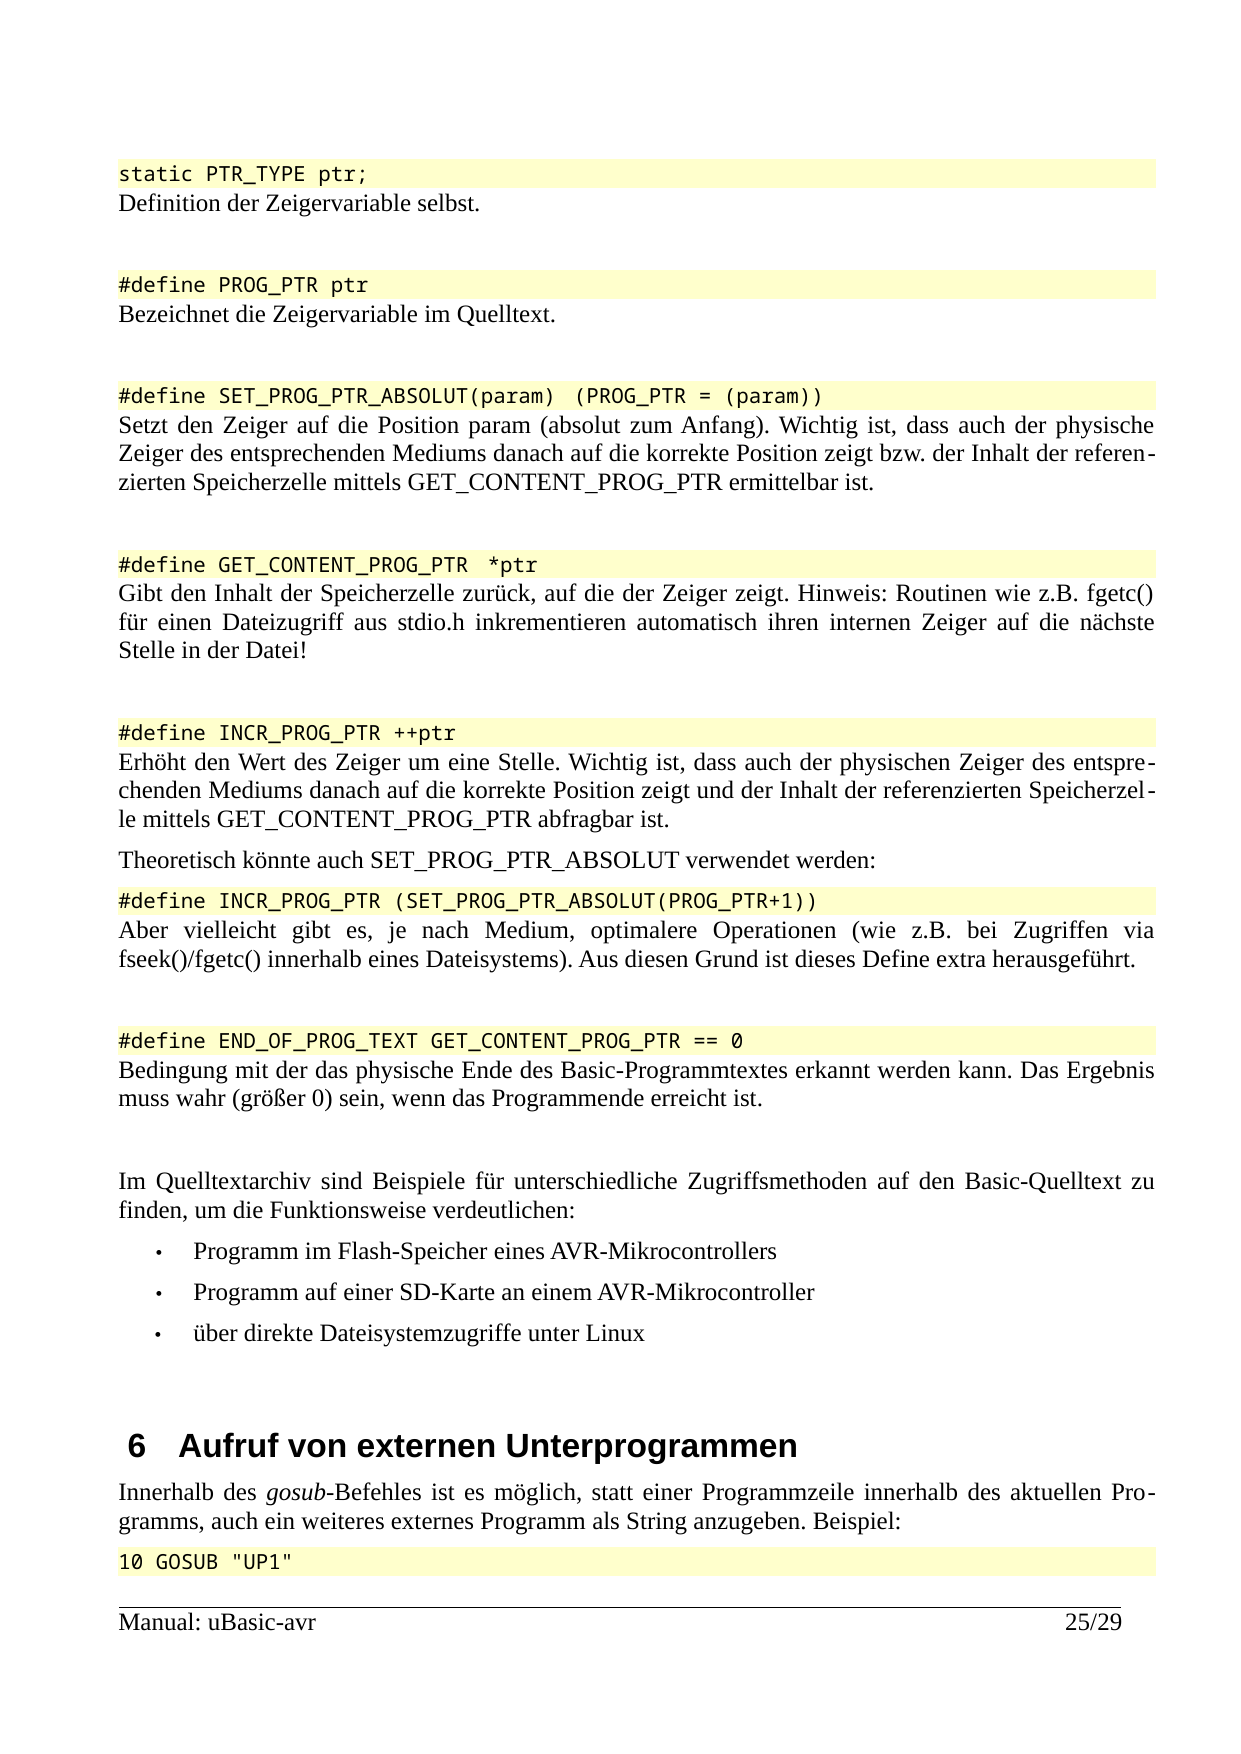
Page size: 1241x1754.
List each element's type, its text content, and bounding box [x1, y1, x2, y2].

text Im Quelltextarchiv sind Beispiele für unterschiedliche Zugriffsmethoden auf den Basic-Quelltext zu finden, um die Funktionsweise verdeutlichen: [118, 1166, 1156, 1223]
text Definition der Zeigervariable selbst. [118, 188, 1156, 217]
list über direkte Dateisystemzugriffe unter Linux [154, 1318, 1156, 1347]
text #define INCR_PROG_PTR ++ptr [118, 718, 1156, 747]
text Setzt den Zeiger auf die Position param (absolut zum Anfang). Wichtig ist, dass auch der physische Zeiger des entsprechenden Mediums danach auf die korrekte Position zeigt bzw. der Inhalt der referen­zierten Speicherzelle mittels GET_CONTENT_PROG_PTR ermittelbar ist. [118, 410, 1156, 496]
text Erhöht den Wert des Zeiger um eine Stelle. Wichtig ist, dass auch der physischen Zeiger des entspre­chenden Mediums danach auf die korrekte Position zeigt und der Inhalt der referenzierten Speicherzel­le mittels GET_CONTENT_PROG_PTR abfragbar ist. [118, 747, 1156, 833]
text Bedingung mit der das physische Ende des Basic-Programmtextes erkannt werden kann. Das Ergebnis muss wahr (größer 0) sein, wenn das Programmende erreicht ist. [118, 1055, 1156, 1112]
text 10 GOSUB "UP1" [118, 1547, 1156, 1576]
text Aber vielleicht gibt es, je nach Medium, optimalere Operationen (wie z.B. bei Zugriffen via fseek()/fgetc() innerhalb eines Dateisystems). Aus diesen Grund ist dieses Define extra herausgeführt. [118, 915, 1156, 972]
subtitle Aufruf von externen Unterprogrammen [118, 1426, 1156, 1464]
text Innerhalb des gosub-Befehles ist es möglich, statt einer Programmzeile innerhalb des aktuellen Pro­gramms, auch ein weiteres externes Programm als String anzugeben. Beispiel: [118, 1477, 1156, 1534]
text Gibt den Inhalt der Speicherzelle zurück, auf die der Zeiger zeigt. Hinweis: Routinen wie z.B. fgetc() für einen Dateizugriff aus stdio.h inkrementieren automatisch ihren internen Zeiger auf die nächste Stelle in der Datei! [118, 578, 1156, 664]
text Bezeichnet die Zeigervariable im Quelltext. [118, 299, 1156, 327]
text #define INCR_PROG_PTR (SET_PROG_PTR_ABSOLUT(PROG_PTR+1)) [118, 887, 1156, 915]
text Theoretisch könnte auch SET_PROG_PTR_ABSOLUT verwendet werden: [118, 845, 1156, 874]
list Programm im Flash-Speicher eines AVR-Mikrocontrollers [156, 1236, 1156, 1265]
text #define GET_CONTENT_PROG_PTR *ptr [118, 550, 1156, 578]
list Programm auf einer SD-Karte an einem AVR-Mikrocontroller [156, 1277, 1156, 1306]
text #define END_OF_PROG_TEXT GET_CONTENT_PROG_PTR == 0 [118, 1026, 1156, 1055]
text static PTR_TYPE ptr; [118, 159, 1156, 188]
text #define PROG_PTR ptr [118, 270, 1156, 299]
text #define SET_PROG_PTR_ABSOLUT(param) (PROG_PTR = (param)) [118, 381, 1156, 410]
